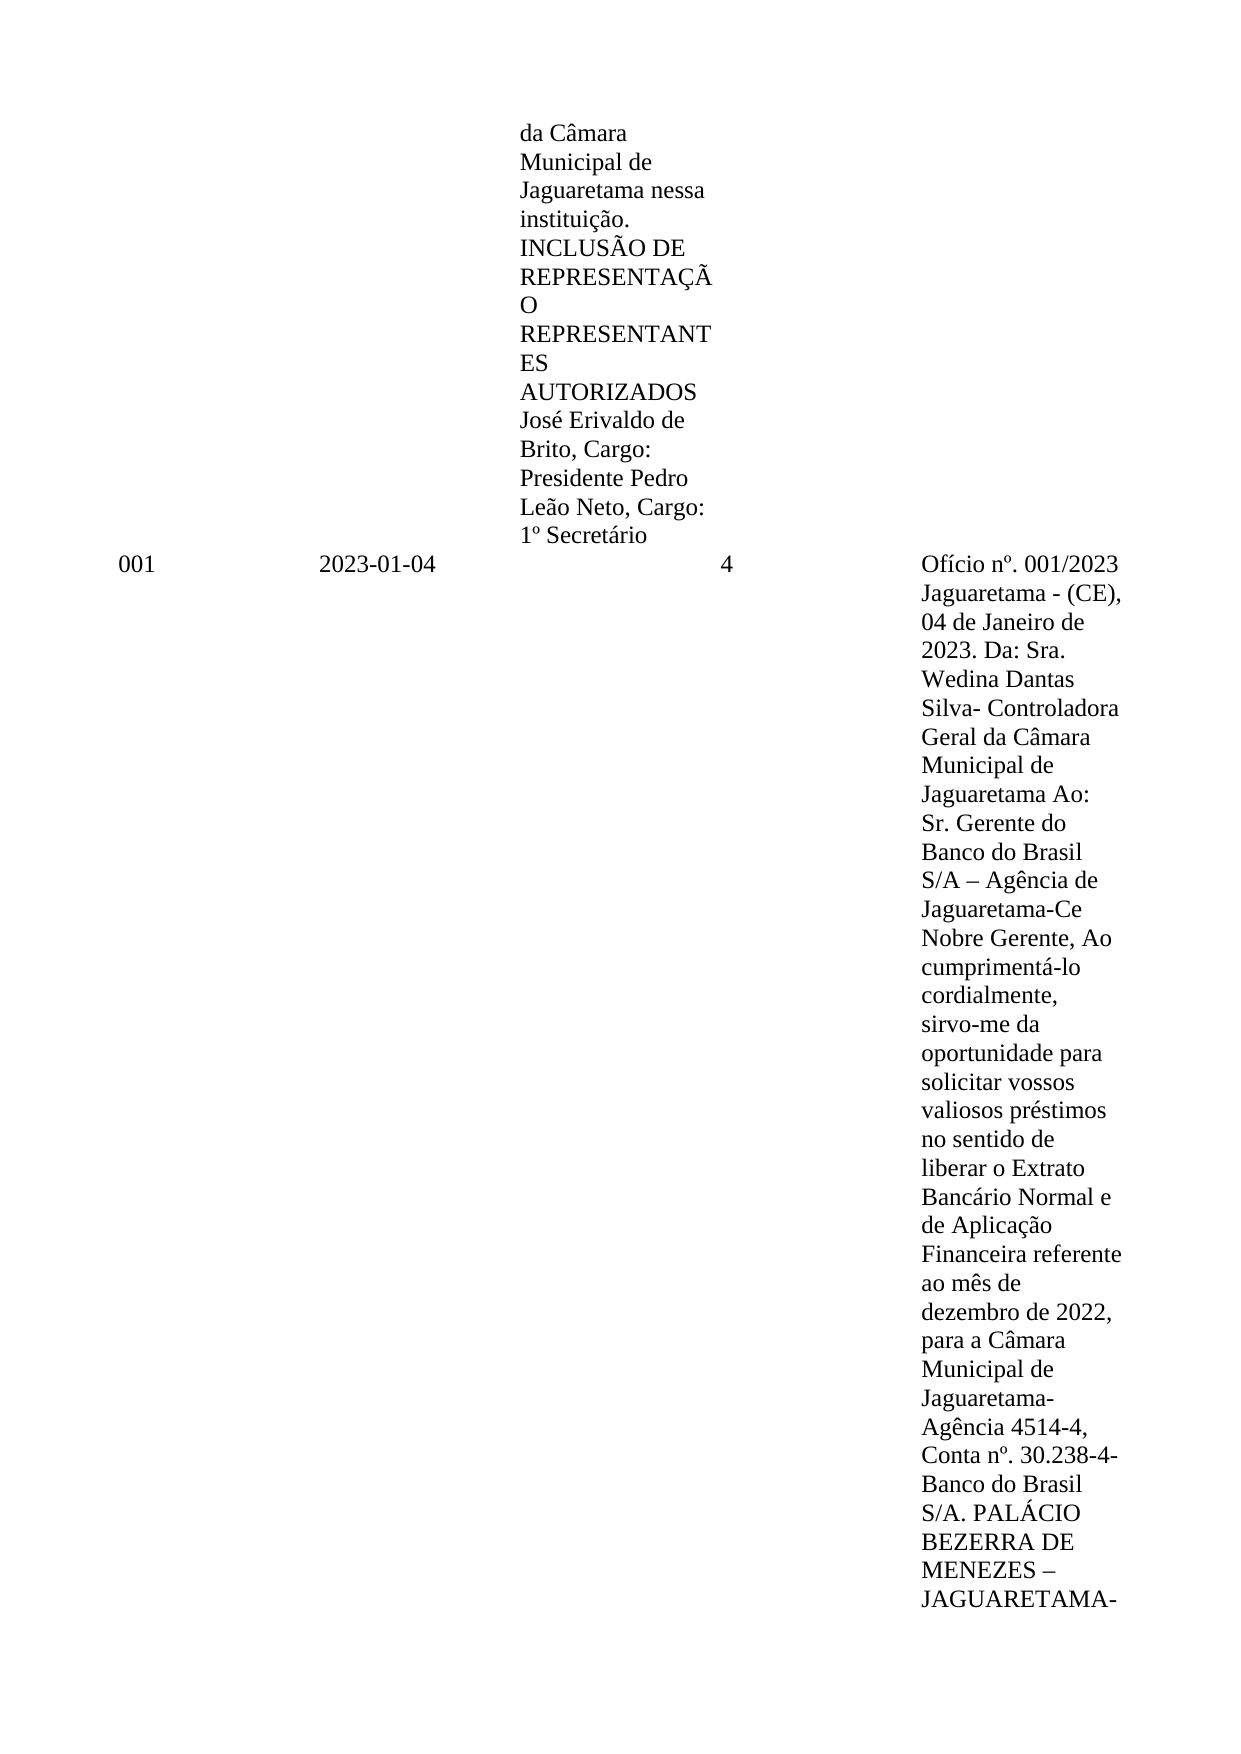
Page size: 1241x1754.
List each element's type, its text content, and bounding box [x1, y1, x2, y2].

table_cell [720, 118, 921, 549]
table_cell 4 [720, 549, 921, 1613]
table_cell [118, 118, 319, 549]
table_cell [520, 549, 720, 1613]
table_cell [921, 118, 1122, 549]
table_cell [319, 118, 519, 549]
table_cell 2023-01-04 [319, 549, 519, 1613]
table_cell Ofício nº. 001/2023 Jaguaretama - (CE), 04 de Janeiro de 2023. Da: Sra. Wedina Dantas Silva- Controladora Geral da Câmara Municipal de Jaguaretama Ao: Sr. Gerente do Banco do Brasil S/A – Agência de Jaguaretama-Ce Nobre Gerente, Ao cumprimentá-lo cordialmente, sirvo-me da oportunidade para solicitar vossos valiosos préstimos no sentido de liberar o Extrato Bancário Normal e de Aplicação Financeira referente ao mês de dezembro de 2022, para a Câmara Municipal de Jaguaretama- Agência 4514-4, Conta nº. 30.238-4- Banco do Brasil S/A. PALÁCIO BEZERRA DE MENEZES –JAGUARETAMA- [921, 549, 1122, 1613]
table_cell 001 [118, 549, 319, 1613]
table_cell da Câmara Municipal de Jaguaretama nessa instituição.  INCLUSÃO DE REPRESENTAÇÃO REPRESENTANTES AUTORIZADOS José Erivaldo de Brito, Cargo: Presidente Pedro Leão Neto, Cargo: 1º Secretário [520, 118, 720, 549]
